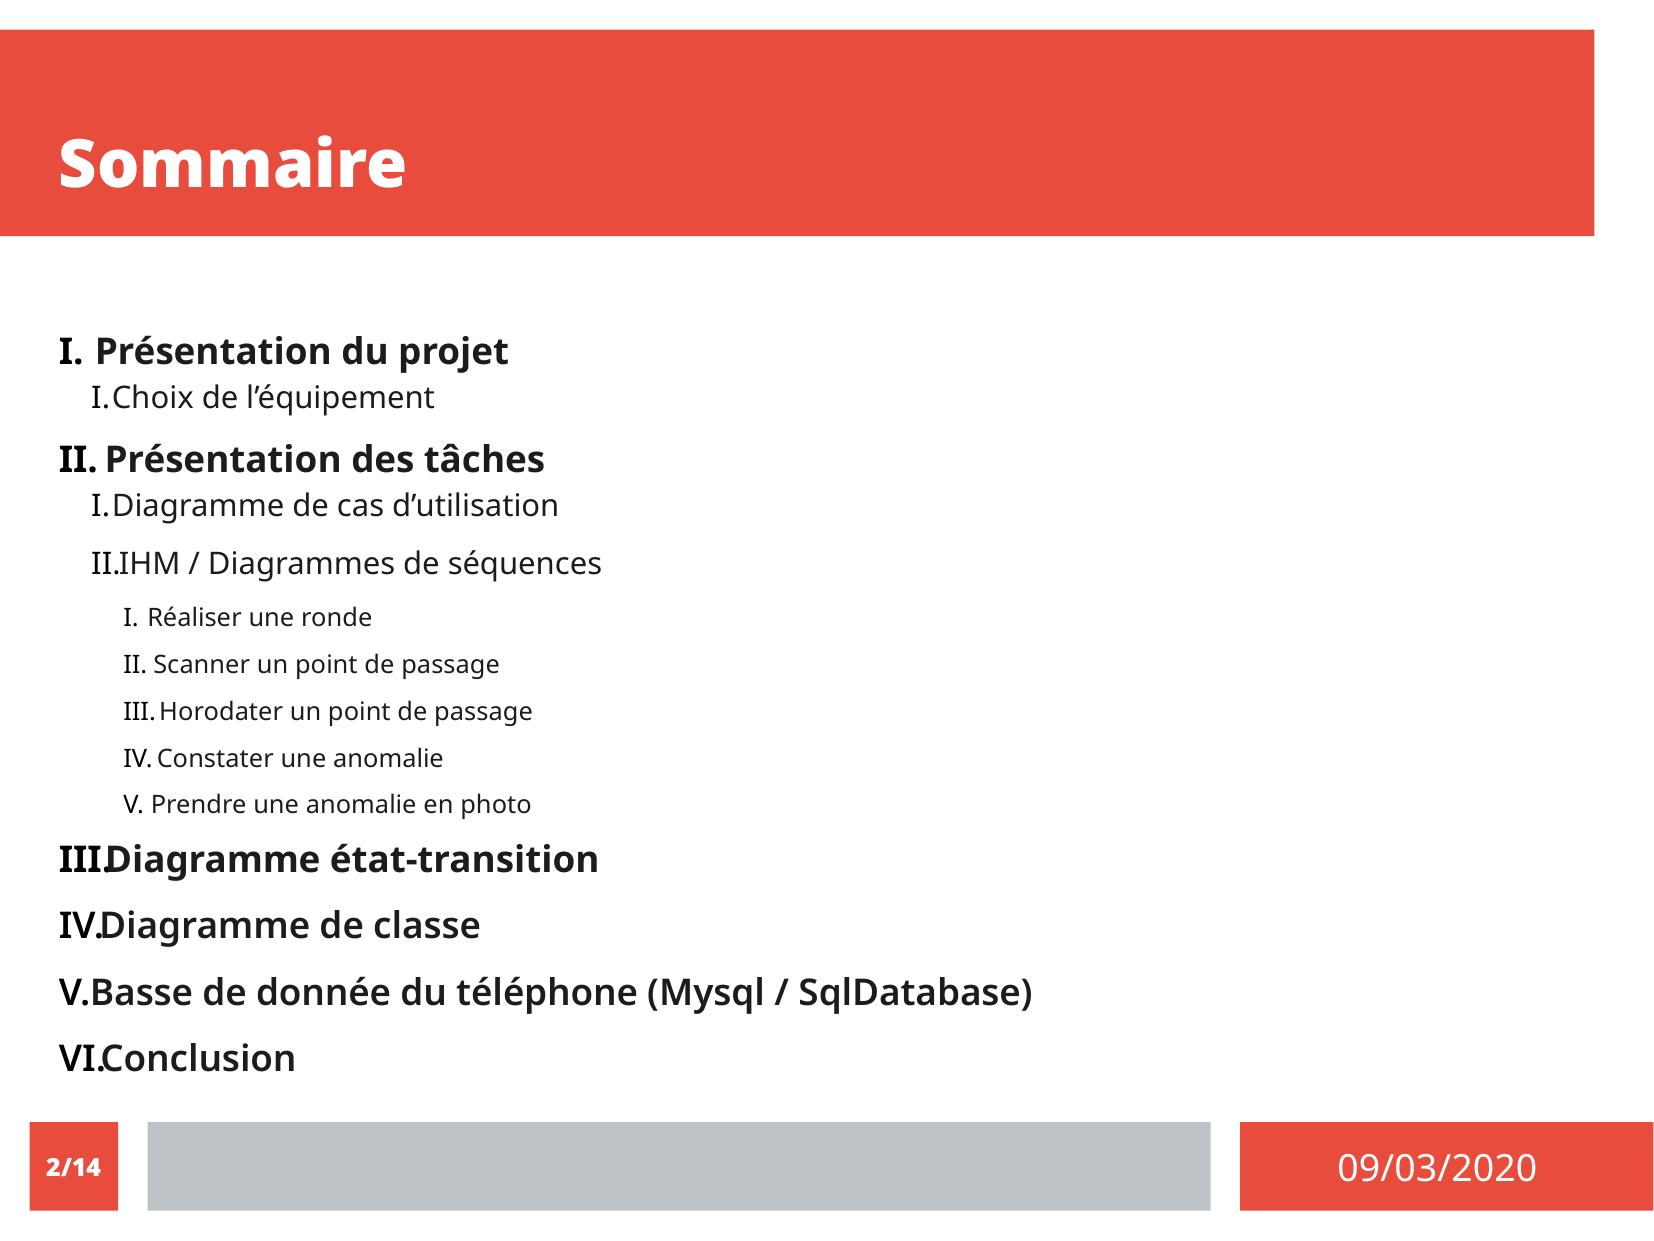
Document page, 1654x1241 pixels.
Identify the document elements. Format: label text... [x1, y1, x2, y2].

list Présentation du projet Choix de l’équipement Présentation des tâches Diagramme de cas d’utilisation IHM / Diagrammes de séquences Réaliser une ronde Scanner un point de passage Horodater un point de passage Constater une anomalie Prendre une anomalie en photo Diagramme état-transition Diagramme de classe Basse de donnée du téléphone (Mysql / SqlDatabase) Conclusion [59, 324, 1565, 1093]
title Sommaire [59, 59, 1595, 207]
